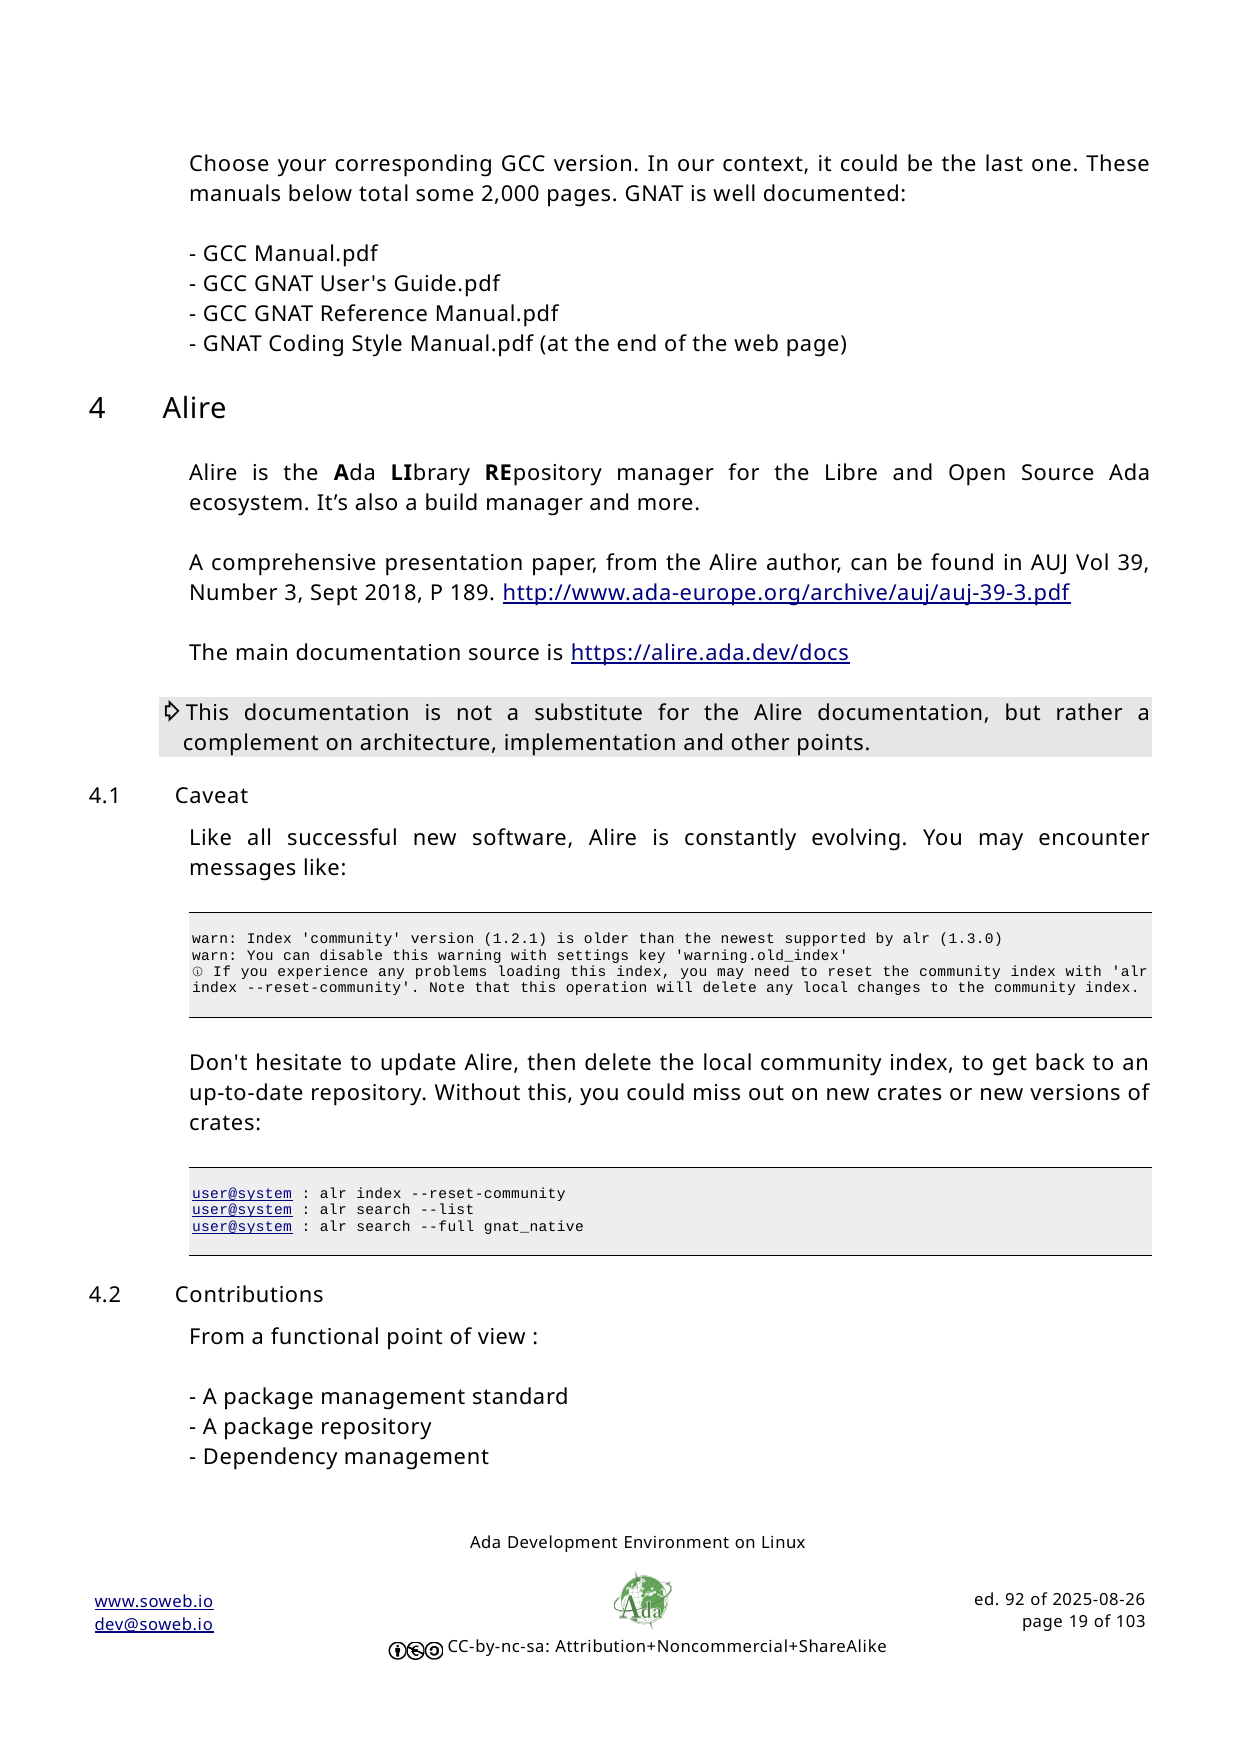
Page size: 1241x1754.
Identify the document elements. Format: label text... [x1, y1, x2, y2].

list user@system : alr search --list [189, 1200, 1152, 1216]
text Like all successful new software, Alire is constantly evolving. You may encounter messages like: [189, 822, 1152, 882]
list user@system : alr search --full gnat_native [189, 1216, 1152, 1255]
list warn: Index 'community' version (1.2.1) is older than the newest supported by alr (1.3.0) [189, 913, 1152, 945]
subtitle Caveat [88, 780, 1152, 810]
text - GCC Manual.pdf [189, 238, 1152, 268]
text From a functional point of view : [189, 1321, 1152, 1351]
text Choose your corresponding GCC version. In our context, it could be the last one. These manuals below total some 2,000 pages. GNAT is well documented: [189, 148, 1152, 208]
picture [613, 1571, 672, 1630]
list This documentation is not a substitute for the Alire documentation, but rather a complement on architecture, implementation and other points. [159, 697, 1152, 757]
subtitle Alire [88, 387, 1152, 427]
text A comprehensive presentation paper, from the Alire author, can be found in AUJ Vol 39, Number 3, Sept 2018, P 189. http://www.ada-europe.org/archive/auj/auj-39-3.pdf [189, 547, 1152, 607]
picture [388, 1642, 443, 1660]
text Don't hesitate to update Alire, then delete the local community index, to get back to an up-to-date repository. Without this, you could miss out on new crates or new versions of crates: [189, 1047, 1152, 1137]
text - A package repository [189, 1411, 1152, 1441]
list ⓘ If you experience any problems loading this index, you may need to reset the community index with 'alr index --reset-community'. Note that this operation will delete any local changes to the community index. [189, 961, 1152, 1017]
text - Dependency management [189, 1441, 1152, 1471]
text - GCC GNAT Reference Manual.pdf [189, 298, 1152, 328]
list user@system : alr index --reset-community [189, 1168, 1152, 1200]
list warn: You can disable this warning with settings key 'warning.old_index' [189, 945, 1152, 961]
text - GCC GNAT User's Guide.pdf [189, 268, 1152, 298]
subtitle Contributions [88, 1279, 1152, 1309]
text The main documentation source is https://alire.ada.dev/docs [189, 637, 1152, 667]
text - GNAT Coding Style Manual.pdf (at the end of the web page) [189, 328, 1152, 358]
text Alire is the Ada LIbrary REpository manager for the Libre and Open Source Ada ecosystem. It’s also a build manager and more. [189, 457, 1152, 517]
text - A package management standard [189, 1381, 1152, 1411]
